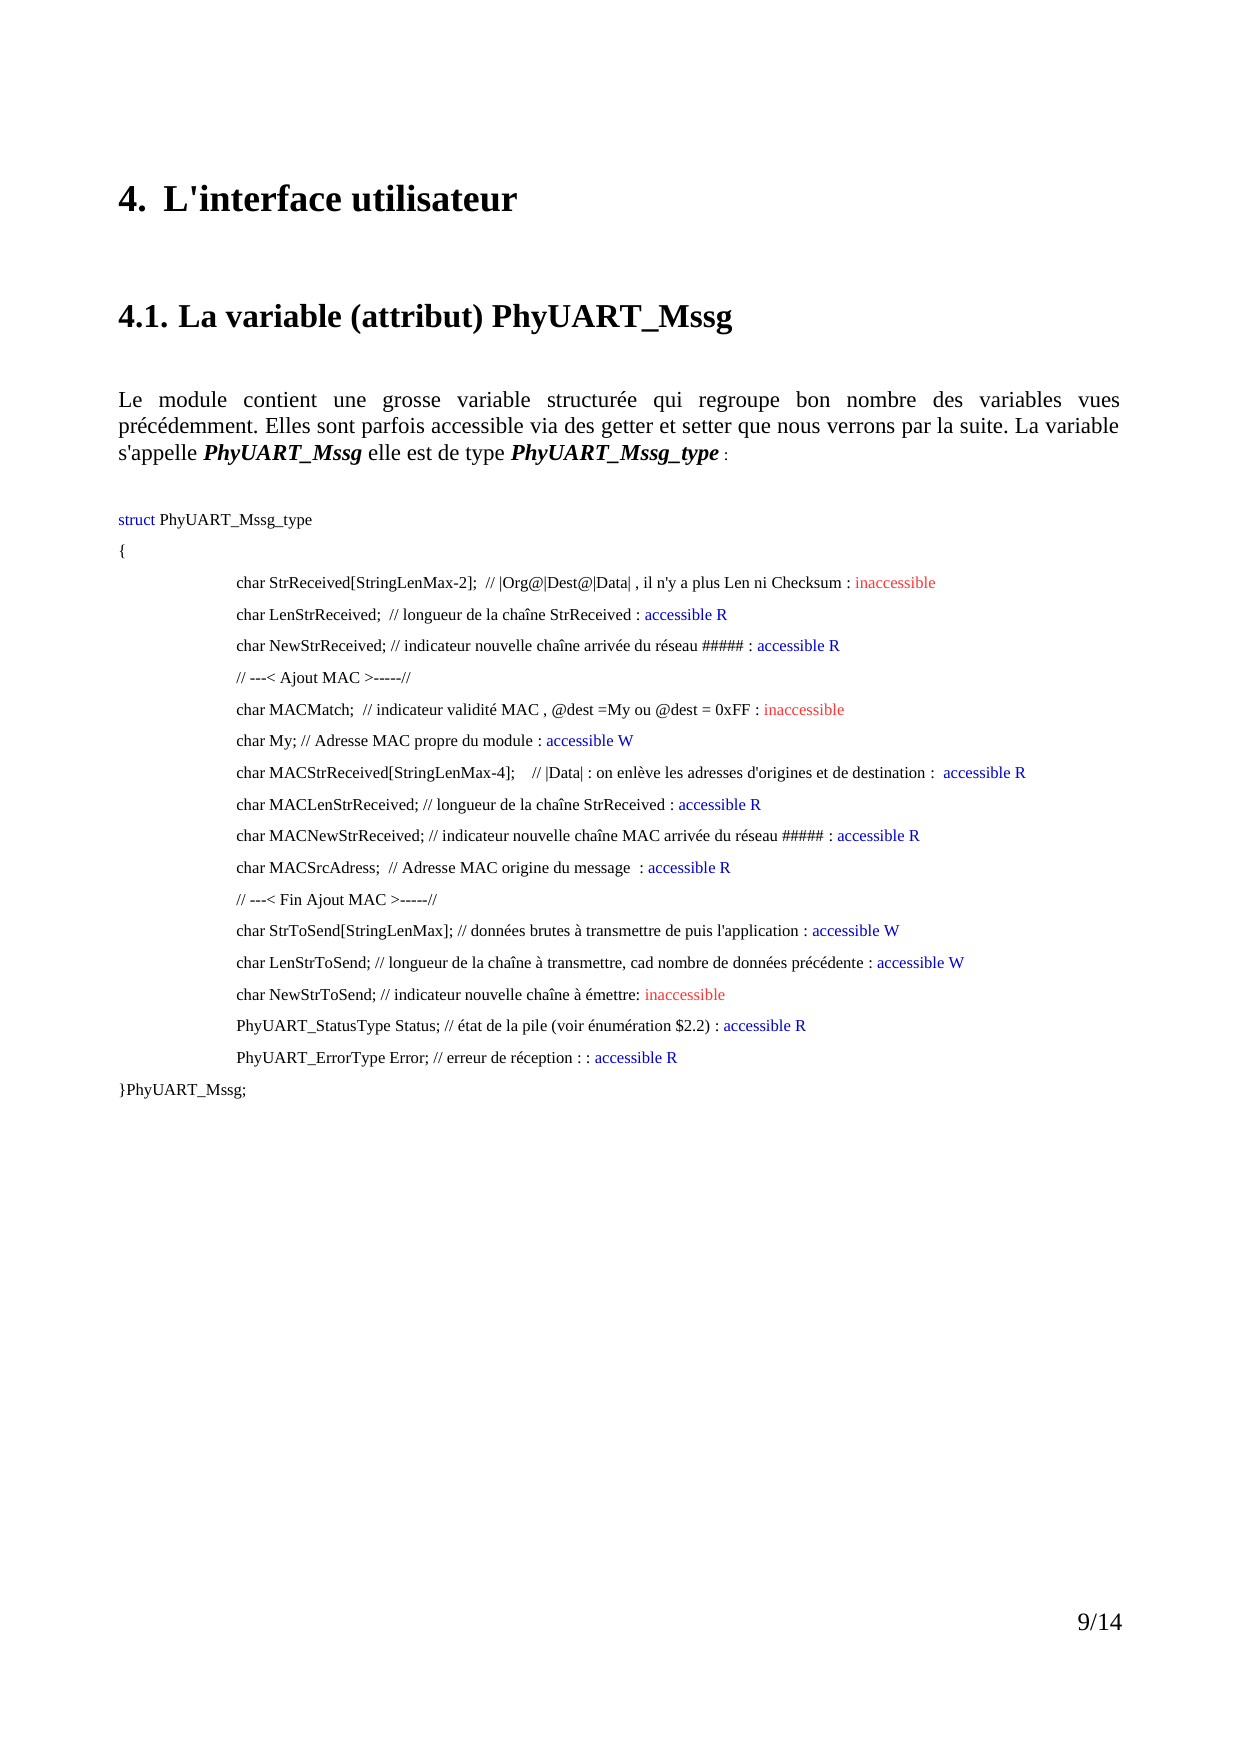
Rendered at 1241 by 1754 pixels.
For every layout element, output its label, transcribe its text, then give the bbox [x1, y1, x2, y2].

text char MACStrReceived[StringLenMax-4]; // |Data| : on enlève les adresses d'origines et de destination : accessible R [118, 763, 1122, 782]
text PhyUART_ErrorType Error; // erreur de réception : : accessible R [118, 1048, 1122, 1067]
text PhyUART_StatusType Status; // état de la pile (voir énumération $2.2) : accessible R [118, 1016, 1122, 1035]
text char MACLenStrReceived; // longueur de la chaîne StrReceived : accessible R [118, 794, 1122, 813]
text char StrToSend[StringLenMax]; // données brutes à transmettre de puis l'application : accessible W [118, 921, 1122, 940]
text }PhyUART_Mssg; [118, 1079, 1122, 1098]
subtitle La variable (attribut) PhyUART_Mssg [118, 296, 1122, 335]
text struct PhyUART_Mssg_type [118, 509, 1122, 528]
text char LenStrToSend; // longueur de la chaîne à transmettre, cad nombre de données précédente : accessible W [118, 953, 1122, 972]
text Le module contient une grosse variable structurée qui regroupe bon nombre des variables vues précédemment. Elles sont parfois accessible via des getter et setter que nous verrons par la suite. La variable s'appelle PhyUART_Mssg elle est de type PhyUART_Mssg_type : [118, 386, 1122, 465]
text char LenStrReceived; // longueur de la chaîne StrReceived : accessible R [118, 604, 1122, 623]
subtitle L'interface utilisateur [118, 176, 1122, 220]
text { [118, 541, 1122, 560]
text char MACSrcAdress; // Adresse MAC origine du message : accessible R [118, 858, 1122, 877]
text char MACMatch; // indicateur validité MAC , @dest =My ou @dest = 0xFF : inaccessible [118, 699, 1122, 718]
text char NewStrReceived; // indicateur nouvelle chaîne arrivée du réseau ##### : accessible R [118, 636, 1122, 655]
text // ---< Fin Ajout MAC >-----// [118, 889, 1122, 908]
text // ---< Ajout MAC >-----// [118, 668, 1122, 687]
text char MACNewStrReceived; // indicateur nouvelle chaîne MAC arrivée du réseau ##### : accessible R [118, 826, 1122, 845]
text char NewStrToSend; // indicateur nouvelle chaîne à émettre: inaccessible [118, 984, 1122, 1003]
text char My; // Adresse MAC propre du module : accessible W [118, 731, 1122, 750]
text char StrReceived[StringLenMax-2]; // |Org@|Dest@|Data| , il n'y a plus Len ni Checksum : inaccessible [118, 573, 1122, 592]
